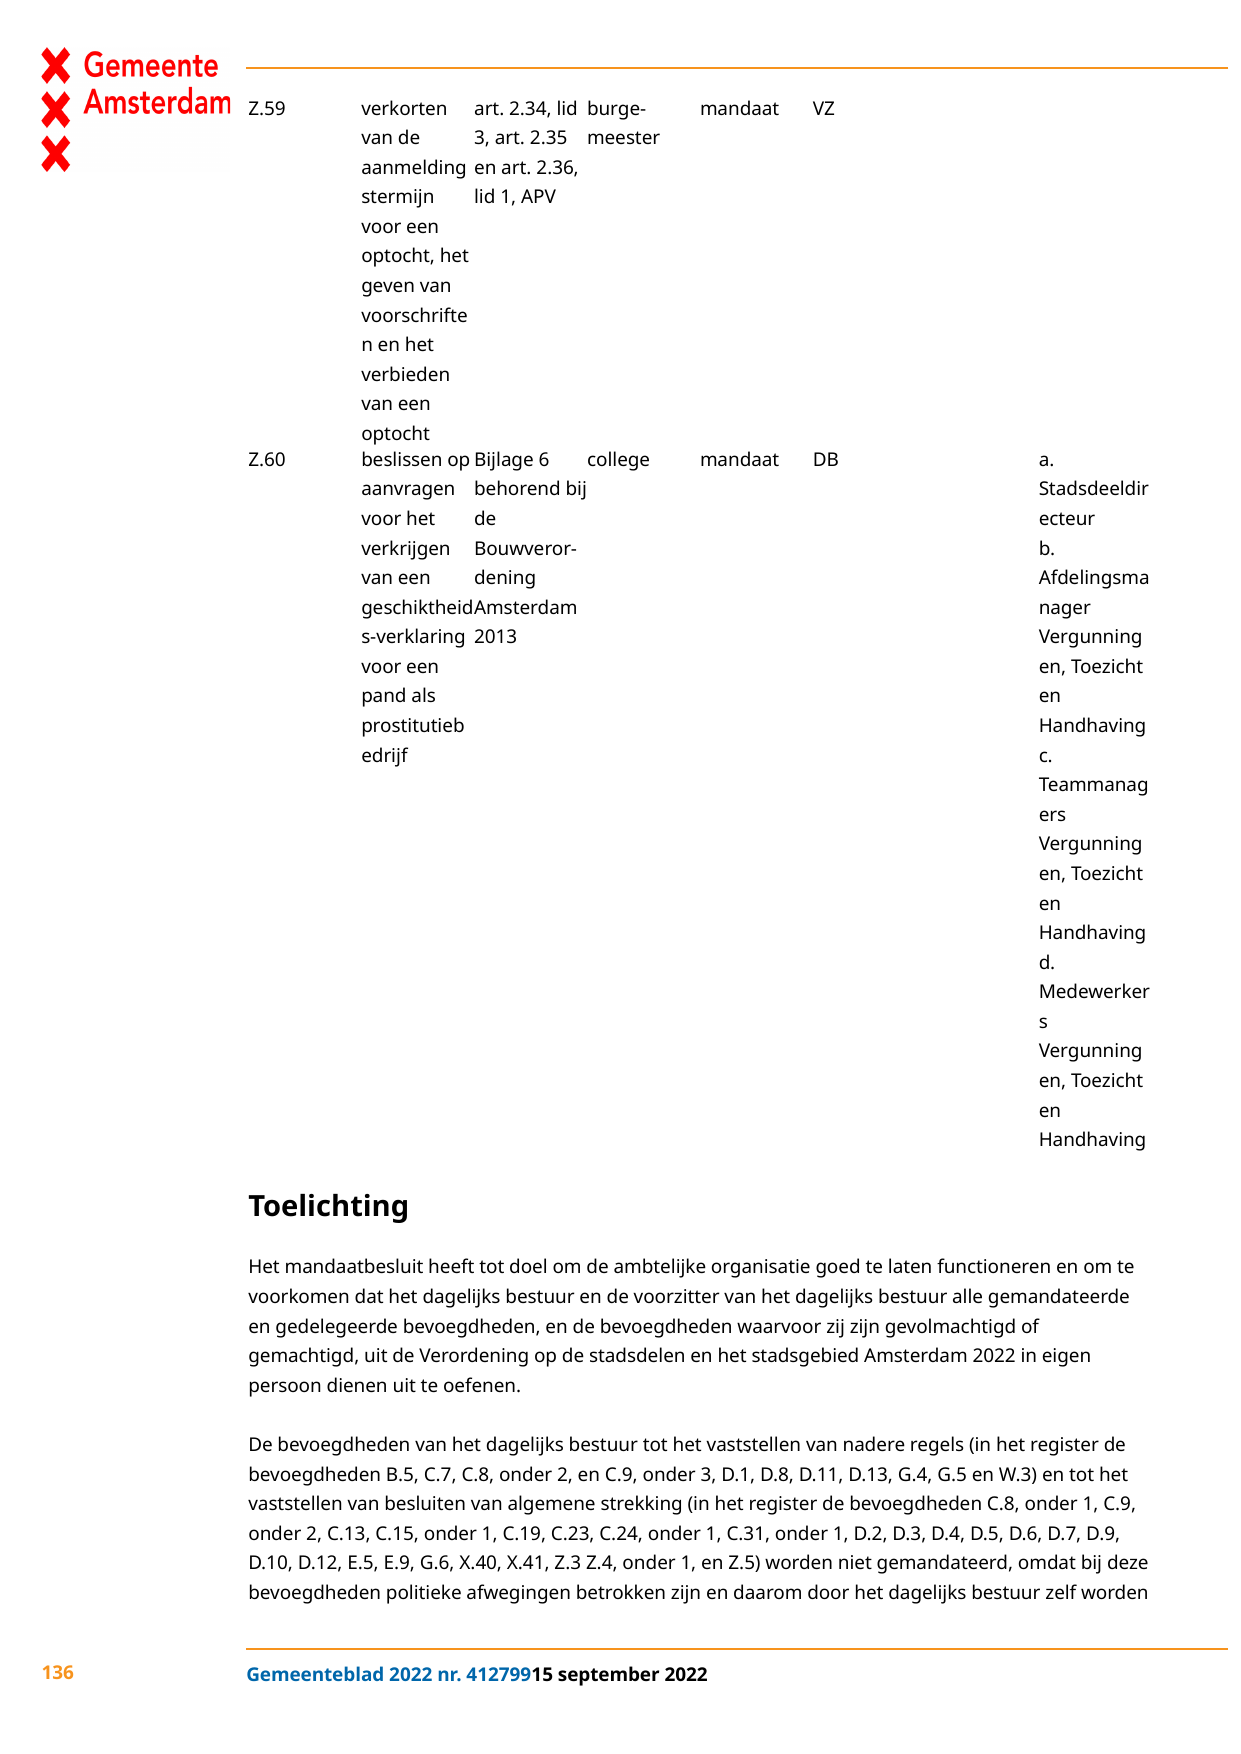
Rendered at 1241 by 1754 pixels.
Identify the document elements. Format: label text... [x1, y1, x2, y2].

table_cell DB [813, 446, 926, 1152]
table_cell art. 2.34, lid 3, art. 2.35 en art. 2.36, lid 1, APV [474, 95, 587, 446]
picture [41, 47, 231, 172]
table_cell verkorten van de aanmeldingstermijn voor een optocht, het geven van voorschriften en het verbieden van een optocht [361, 95, 474, 446]
table_cell college [587, 446, 700, 1152]
table_cell [926, 95, 1038, 446]
table_cell VZ [813, 95, 926, 446]
text Het mandaatbesluit heeft tot doel om de ambtelijke organisatie goed te laten functioneren en om te voorkomen dat het dagelijks bestuur en de voorzitter van het dagelijks bestuur alle gemandateerde en gedelegeerde bevoegdheden, en de bevoegdheden waarvoor zij zijn gevolmachtigd of gemachtigd, uit de Verordening op de stadsdelen en het stadsgebied Amsterdam 2022 in eigen persoon dienen uit te oefenen. [248, 1254, 1152, 1398]
table_cell mandaat [700, 446, 813, 1152]
table_cell burge-meester [587, 95, 700, 446]
table_cell Z.60 [248, 446, 361, 1152]
table_cell beslissen op aanvragen voor het verkrijgen van een geschiktheids-verklaring voor een pand als prostitutiebedrijf [361, 446, 474, 1152]
text De bevoegdheden van het dagelijks bestuur tot het vaststellen van nadere regels (in het register de bevoegdheden B.5, C.7, C.8, onder 2, en C.9, onder 3, D.1, D.8, D.11, D.13, G.4, G.5 en W.3) en tot het vaststellen van besluiten van algemene strekking (in het register de bevoegdheden C.8, onder 1, C.9, onder 2, C.13, C.15, onder 1, C.19, C.23, C.24, onder 1, C.31, onder 1, D.2, D.3, D.4, D.5, D.6, D.7, D.9, D.10, D.12, E.5, E.9, G.6, X.40, X.41, Z.3 Z.4, onder 1, en Z.5) worden niet gemandateerd, omdat bij deze bevoegdheden politieke afwegingen betrokken zijn en daarom door het dagelijks bestuur zelf worden [248, 1431, 1152, 1605]
table_cell Bijlage 6 behorend bij de Bouwveror-dening Amsterdam 2013 [474, 446, 587, 1152]
table_cell mandaat [700, 95, 813, 446]
table_cell a. Stadsdeeldirecteur b. Afdelingsmanager Vergunningen, Toezicht en Handhaving c. Teammanagers Vergunningen, Toezicht en Handhaving d. Medewerkers Vergunningen, Toezicht en Handhaving [1039, 446, 1152, 1152]
text Toelichting [248, 1185, 1152, 1224]
table_cell Z.59 [248, 95, 361, 446]
table_cell [1039, 95, 1152, 446]
table_cell [926, 446, 1038, 1152]
